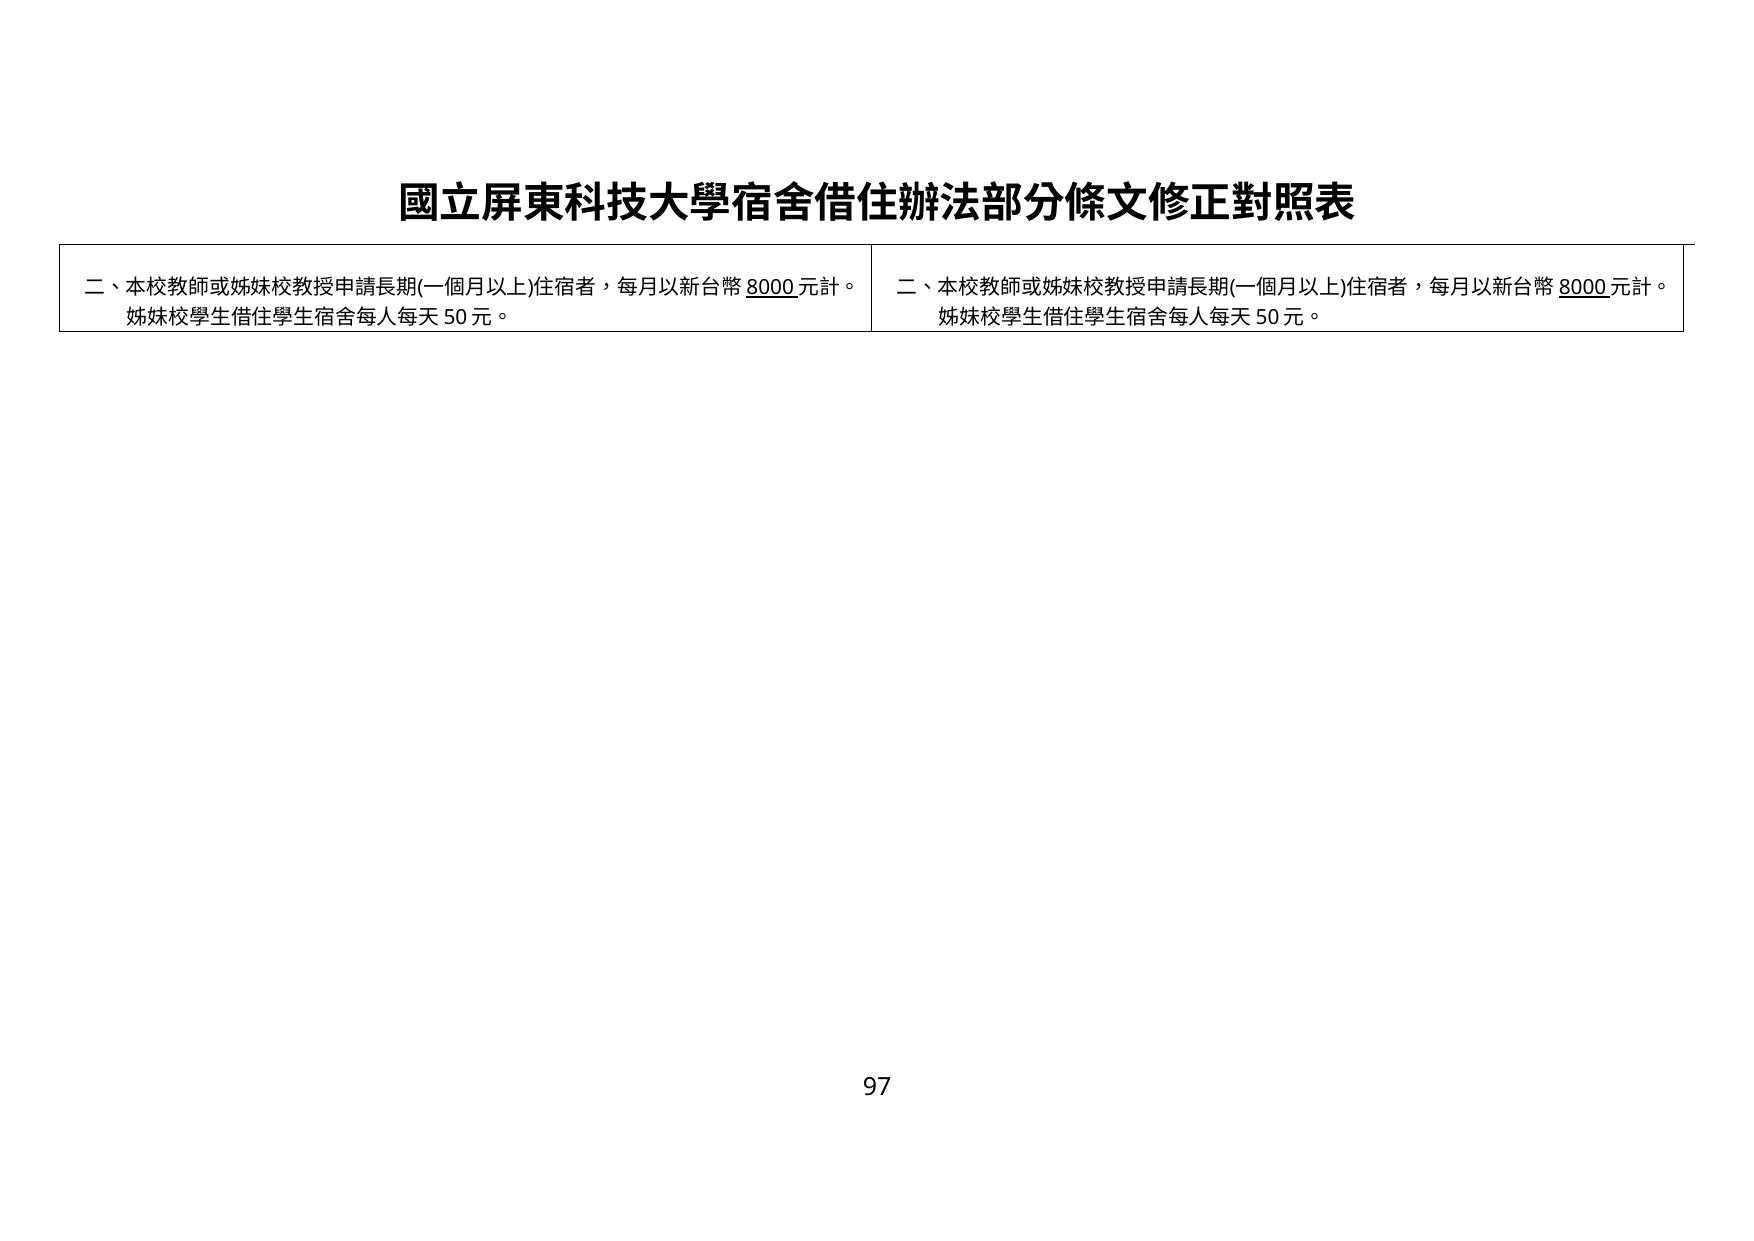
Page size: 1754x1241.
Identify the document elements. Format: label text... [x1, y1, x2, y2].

table_header 國立屏東科技大學宿舍借住辦法部分條文修正對照表 [59, 125, 1695, 244]
table_cell 二、本校教師或姊妹校教授申請長期(一個月以上)住宿者，每月以新台幣8000元計。姊妹校學生借住學生宿舍每人每天50元。 [872, 245, 1683, 331]
table_cell [1684, 245, 1695, 331]
table_cell 二、本校教師或姊妹校教授申請長期(一個月以上)住宿者，每月以新台幣8000元計。姊妹校學生借住學生宿舍每人每天50元。 [60, 245, 871, 331]
